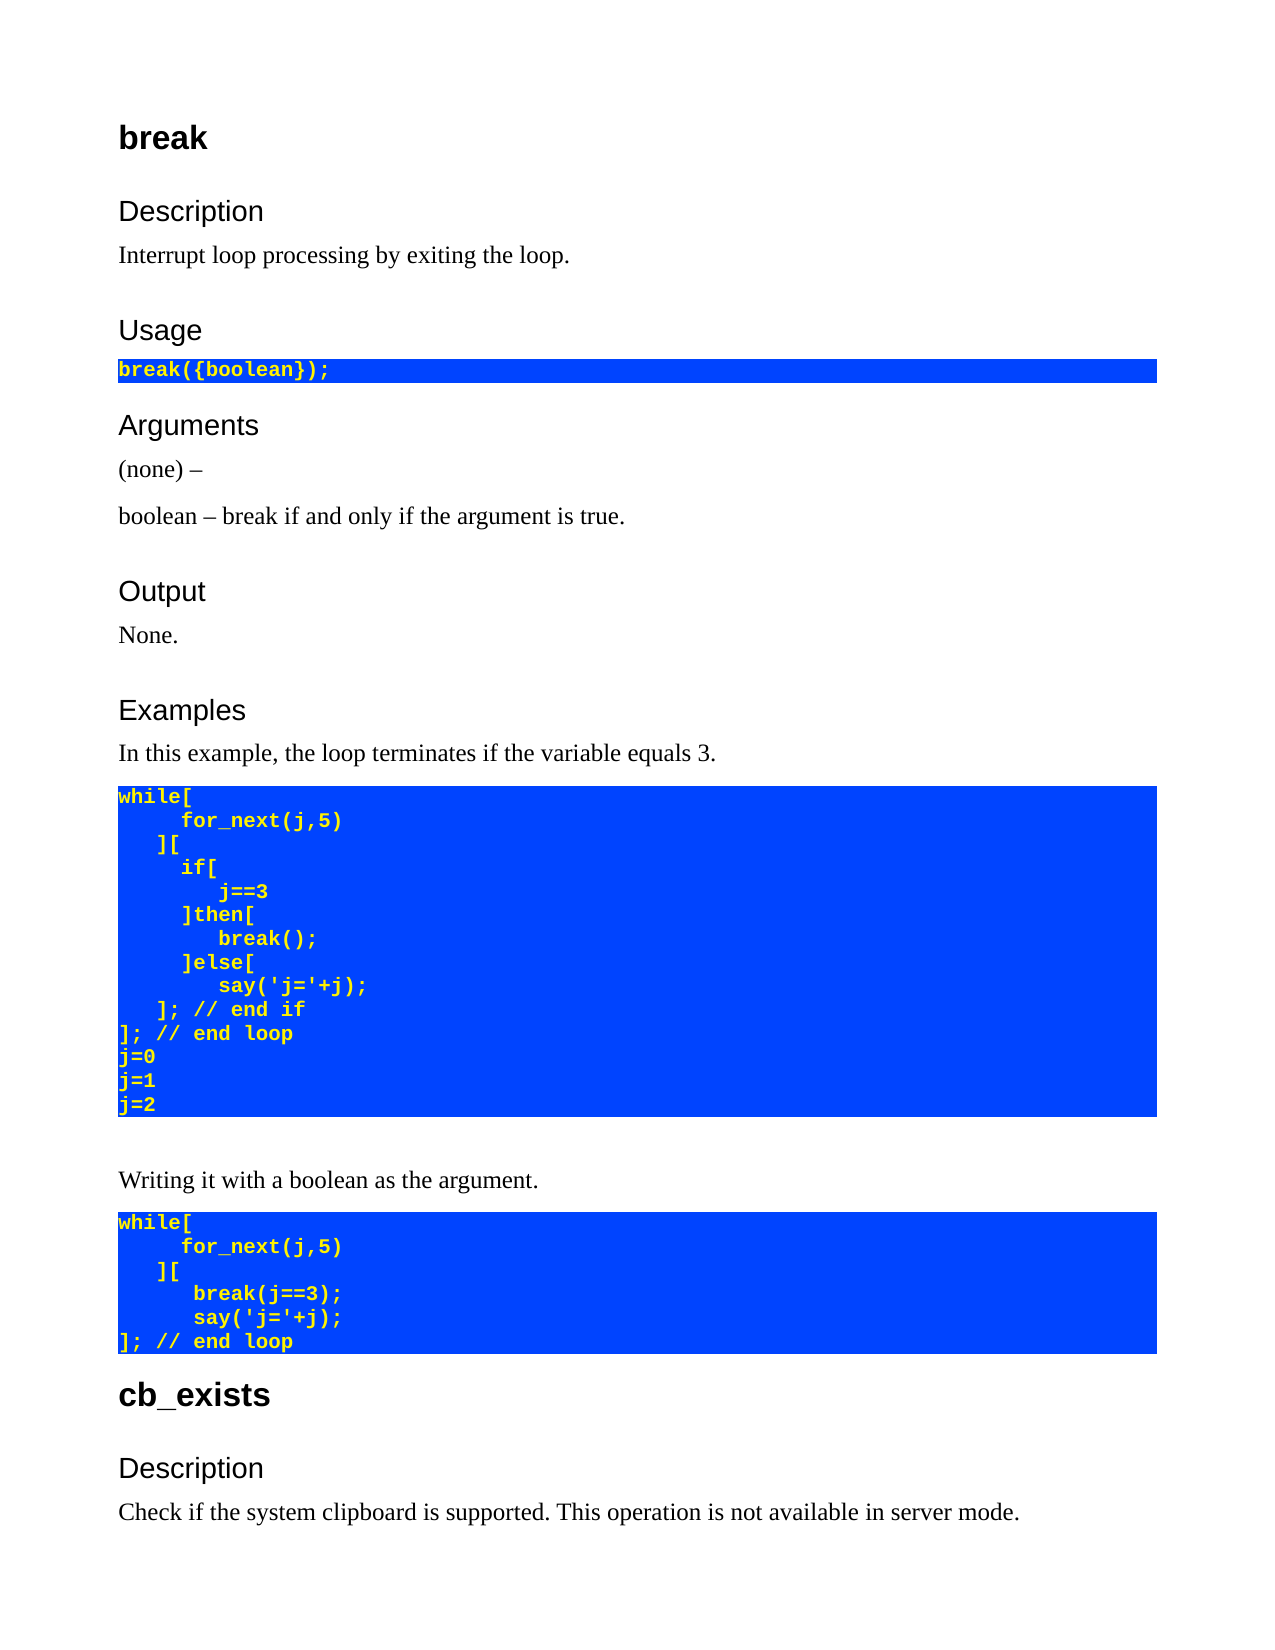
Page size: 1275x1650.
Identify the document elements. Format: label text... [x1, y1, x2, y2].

subtitle cb_exists [118, 1375, 1157, 1414]
subtitle Description [118, 1451, 1157, 1485]
text j=2 [118, 1093, 1157, 1117]
text ]else[ [118, 952, 1157, 975]
subtitle break [118, 118, 1157, 157]
text ]then[ [118, 904, 1157, 928]
text break({boolean}); [118, 359, 1157, 383]
text say('j='+j); [118, 975, 1157, 999]
subtitle Description [118, 194, 1157, 228]
text In this example, the loop terminates if the variable equals 3. [118, 738, 1157, 767]
subtitle Usage [118, 313, 1157, 346]
text if[ [118, 857, 1157, 881]
subtitle Output [118, 574, 1157, 607]
text j=1 [118, 1070, 1157, 1093]
text (none) – [118, 454, 1157, 482]
text ]; // end loop [118, 1023, 1157, 1046]
text ][ [118, 833, 1157, 857]
text Writing it with a boolean as the argument. [118, 1165, 1157, 1193]
text j=0 [118, 1046, 1157, 1070]
text while[ for_next(j,5) ][ break(j==3); say('j='+j); ]; // end loop [118, 1212, 1157, 1354]
text Interrupt loop processing by exiting the loop. [118, 240, 1157, 269]
text for_next(j,5) [118, 810, 1157, 833]
text Check if the system clipboard is supported. This operation is not available in server mode. [118, 1497, 1157, 1526]
text ]; // end if [118, 999, 1157, 1023]
text None. [118, 620, 1157, 649]
subtitle Examples [118, 692, 1157, 726]
subtitle Arguments [118, 408, 1157, 441]
text while[ [118, 786, 1157, 810]
text j==3 [118, 881, 1157, 904]
text boolean – break if and only if the argument is true. [118, 501, 1157, 530]
text break(); [118, 928, 1157, 952]
